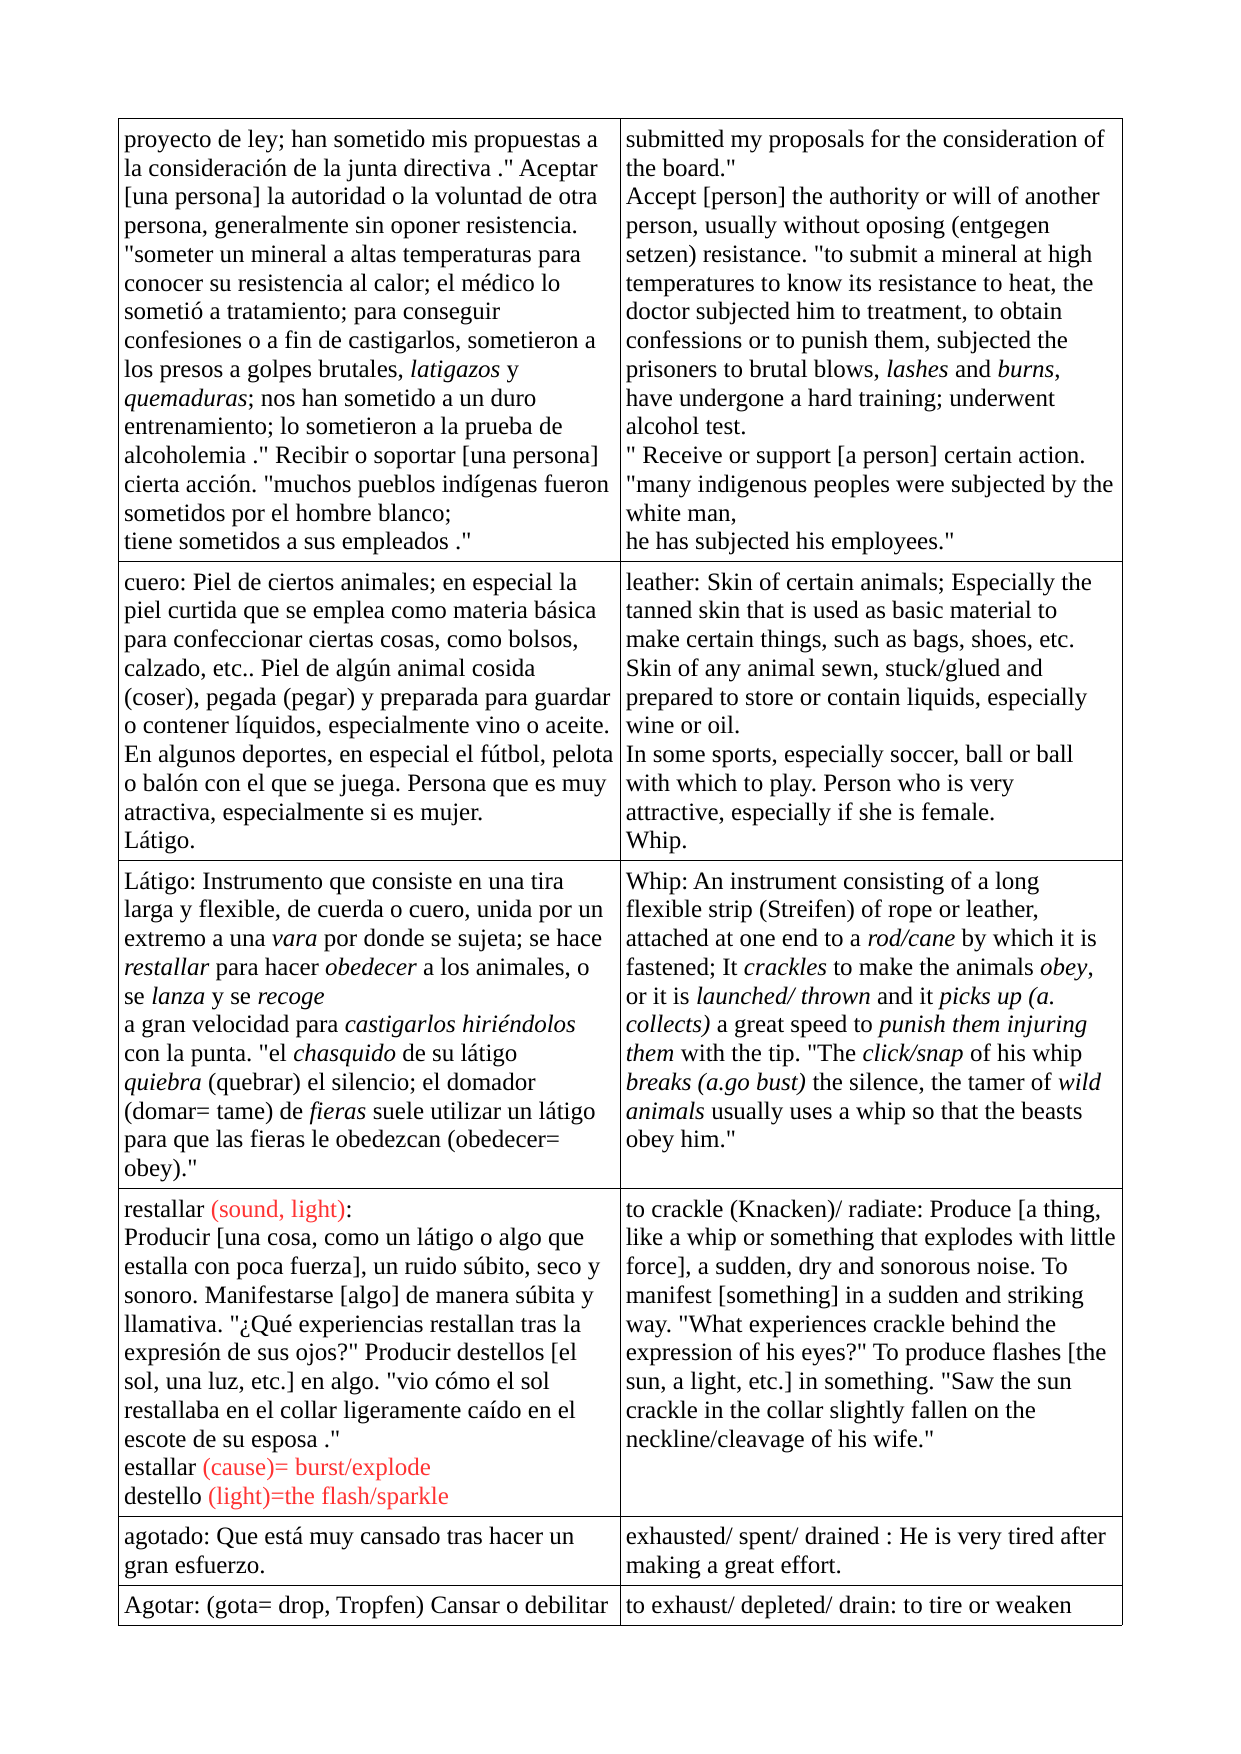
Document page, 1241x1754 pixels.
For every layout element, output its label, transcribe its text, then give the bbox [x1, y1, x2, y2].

table_cell proyecto de ley; han sometido mis propuestas a la consideración de la junta directiva ." Aceptar [una persona] la autoridad o la voluntad de otra persona, generalmente sin oponer resistencia. "someter un mineral a altas temperaturas para conocer su resistencia al calor; el médico lo sometió a tratamiento; para conseguir confesiones o a fin de castigarlos, sometieron a los presos a golpes brutales, latigazos y quemaduras; nos han sometido a un duro entrenamiento; lo sometieron a la prueba de alcoholemia ." Recibir o soportar [una persona] cierta acción. "muchos pueblos indígenas fueron sometidos por el hombre blanco; tiene sometidos a sus empleados ." [119, 119, 620, 561]
table_cell restallar (sound, light): Producir [una cosa, como un látigo o algo que estalla con poca fuerza], un ruido súbito, seco y sonoro. Manifestarse [algo] de manera súbita y llamativa. "¿Qué experiencias restallan tras la expresión de sus ojos?" Producir destellos [el sol, una luz, etc.] en algo. "vio cómo el sol restallaba en el collar ligeramente caído en el escote de su esposa ." estallar (cause)= burst/explode destello (light)=the flash/sparkle [119, 1189, 620, 1516]
table_cell cuero: Piel de ciertos animales; en especial la piel curtida que se emplea como materia básica para confeccionar ciertas cosas, como bolsos, calzado, etc.. Piel de algún animal cosida (coser), pegada (pegar) y preparada para guardar o contener líquidos, especialmente vino o aceite. En algunos deportes, en especial el fútbol, pelota o balón con el que se juega. Persona que es muy atractiva, especialmente si es mujer. Látigo. [119, 562, 620, 860]
table_cell Whip: An instrument consisting of a long flexible strip (Streifen) of rope or leather, attached at one end to a rod/cane by which it is fastened; It crackles to make the animals obey, or it is launched/ thrown and it picks up (a. collects) a great speed to punish them injuring them with the tip. "The click/snap of his whip breaks (a.go bust) the silence, the tamer of wild animals usually uses a whip so that the beasts obey him." [621, 861, 1122, 1188]
table_cell leather: Skin of certain animals; Especially the tanned skin that is used as basic material to make certain things, such as bags, shoes, etc. Skin of any animal sewn, stuck/glued and prepared to store or contain liquids, especially wine or oil. In some sports, especially soccer, ball or ball with which to play. Person who is very attractive, especially if she is female. Whip. [621, 562, 1122, 860]
table_cell Látigo: Instrumento que consiste en una tira larga y flexible, de cuerda o cuero, unida por un extremo a una vara por donde se sujeta; se hace restallar para hacer obedecer a los animales, o se lanza y se recoge a gran velocidad para castigarlos hiriéndolos con la punta. "el chasquido de su látigo quiebra (quebrar) el silencio; el domador (domar= tame) de fieras suele utilizar un látigo para que las fieras le obedezcan (obedecer= obey)." [119, 861, 620, 1188]
table_cell to exhaust/ depleted/ drain: to tire or weaken [621, 1586, 1122, 1625]
table_cell to crackle (Knacken)/ radiate: Produce [a thing, like a whip or something that explodes with little force], a sudden, dry and sonorous noise. To manifest [something] in a sudden and striking way. "What experiences crackle behind the expression of his eyes?" To produce flashes [the sun, a light, etc.] in something. "Saw the sun crackle in the collar slightly fallen on the neckline/cleavage of his wife." [621, 1189, 1122, 1516]
table_cell exhausted/ spent/ drained : He is very tired after making a great effort. [621, 1517, 1122, 1585]
table_cell Agotar: (gota= drop, Tropfen) Cansar o debilitar [119, 1586, 620, 1625]
table_cell submitted my proposals for the consideration of the board." Accept [person] the authority or will of another person, usually without oposing (entgegen setzen) resistance. "to submit a mineral at high temperatures to know its resistance to heat, the doctor subjected him to treatment, to obtain confessions or to punish them, subjected the prisoners to brutal blows, lashes and burns, have undergone a hard training; underwent alcohol test. " Receive or support [a person] certain action. "many indigenous peoples were subjected by the white man, he has subjected his employees." [621, 119, 1122, 561]
table_cell agotado: Que está muy cansado tras hacer un gran esfuerzo. [119, 1517, 620, 1585]
